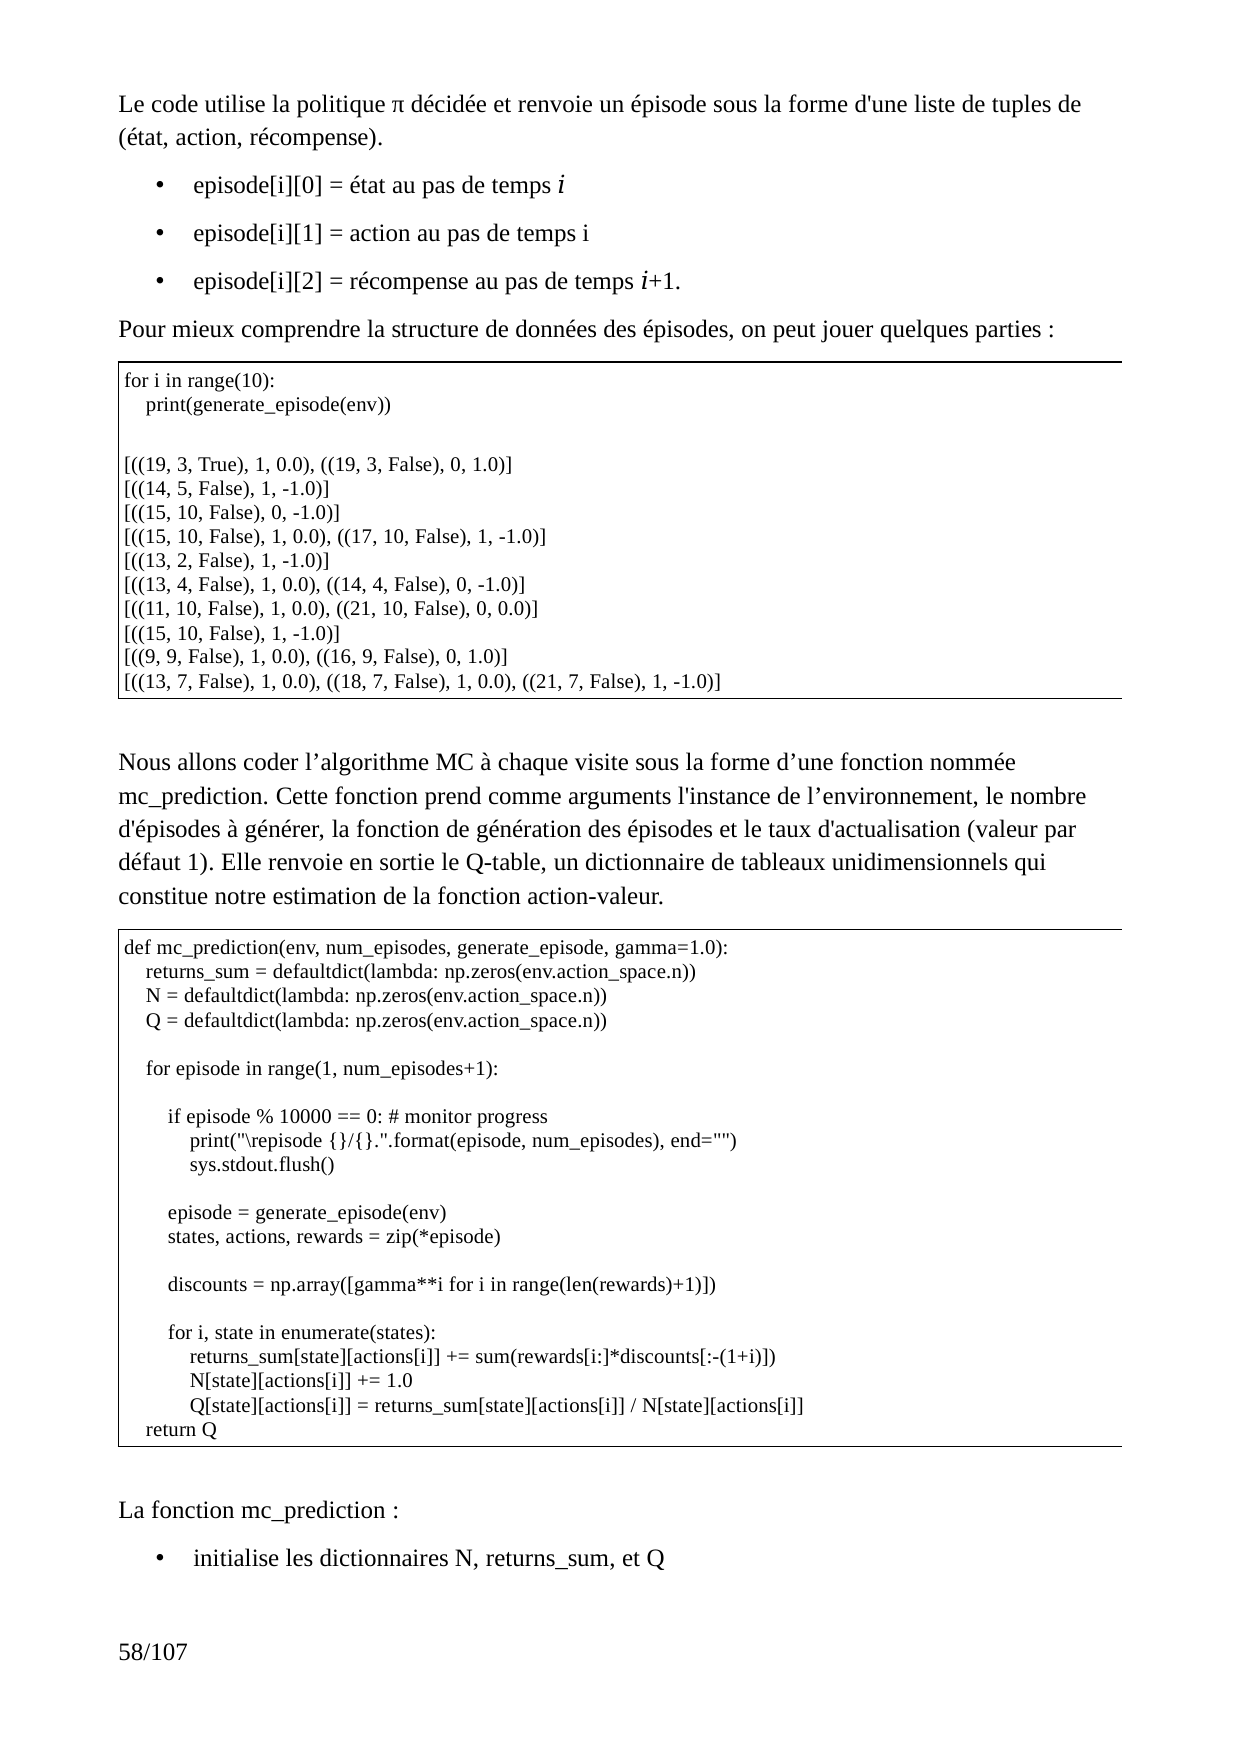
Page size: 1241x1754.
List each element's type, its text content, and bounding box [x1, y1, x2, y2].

text Pour mieux comprendre la structure de données des épisodes, on peut jouer quelques parties : [118, 313, 1122, 343]
list episode[i][1] = action au pas de temps i [156, 218, 1122, 247]
table_cell [((19, 3, True), 1, 0.0), ((19, 3, False), 0, 1.0)] [((14, 5, False), 1, -1.0)] [((15, 10, False), 0, -1.0)] [((15, 10, False), 1, 0.0), ((17, 10, False), 1, -1.0)] [((13, 2, False), 1, -1.0)] [((13, 4, False), 1, 0.0), ((14, 4, False), 0, -1.0)] [((11, 10, False), 1, 0.0), ((21, 10, False), 0, 0.0)] [((15, 10, False), 1, -1.0)] [((9, 9, False), 1, 0.0), ((16, 9, False), 0, 1.0)] [((13, 7, False), 1, 0.0), ((18, 7, False), 1, 0.0), ((21, 7, False), 1, -1.0)] [119, 422, 1122, 698]
list episode[i][0] = état au pas de temps 𝑖 [156, 170, 1122, 199]
table_header for i in range(10): print(generate_episode(env)) [119, 363, 1122, 422]
text Le code utilise la politique π décidée et renvoie un épisode sous la forme d'une liste de tuples de (état, action, récompense). [118, 88, 1122, 151]
list episode[i][2] = récompense au pas de temps 𝑖+1. [156, 266, 1122, 295]
list initialise les dictionnaires N, returns_sum, et Q [156, 1543, 1122, 1572]
text Nous allons coder l’algorithme MC à chaque visite sous la forme d’une fonction nommée mc_prediction. Cette fonction prend comme arguments l'instance de l’environnement, le nombre d'épisodes à générer, la fonction de génération des épisodes et le taux d'actualisation (valeur par défaut 1). Elle renvoie en sortie le Q-table, un dictionnaire de tableaux unidimensionnels qui constitue notre estimation de la fonction action-valeur. [118, 747, 1122, 909]
text La fonction mc_prediction : [118, 1495, 1122, 1524]
table_header def mc_prediction(env, num_episodes, generate_episode, gamma=1.0): returns_sum = defaultdict(lambda: np.zeros(env.action_space.n)) N = defaultdict(lambda: np.zeros(env.action_space.n)) Q = defaultdict(lambda: np.zeros(env.action_space.n)) for episode in range(1, num_episodes+1): if episode % 10000 == 0: # monitor progress print("\repisode {}/{}.".format(episode, num_episodes), end="") sys.stdout.flush() episode = generate_episode(env) states, actions, rewards = zip(*episode) discounts = np.array([gamma**i for i in range(len(rewards)+1)]) for i, state in enumerate(states): returns_sum[state][actions[i]] += sum(rewards[i:]*discounts[:-(1+i)]) N[state][actions[i]] += 1.0 Q[state][actions[i]] = returns_sum[state][actions[i]] / N[state][actions[i]] return Q [119, 930, 1122, 1446]
